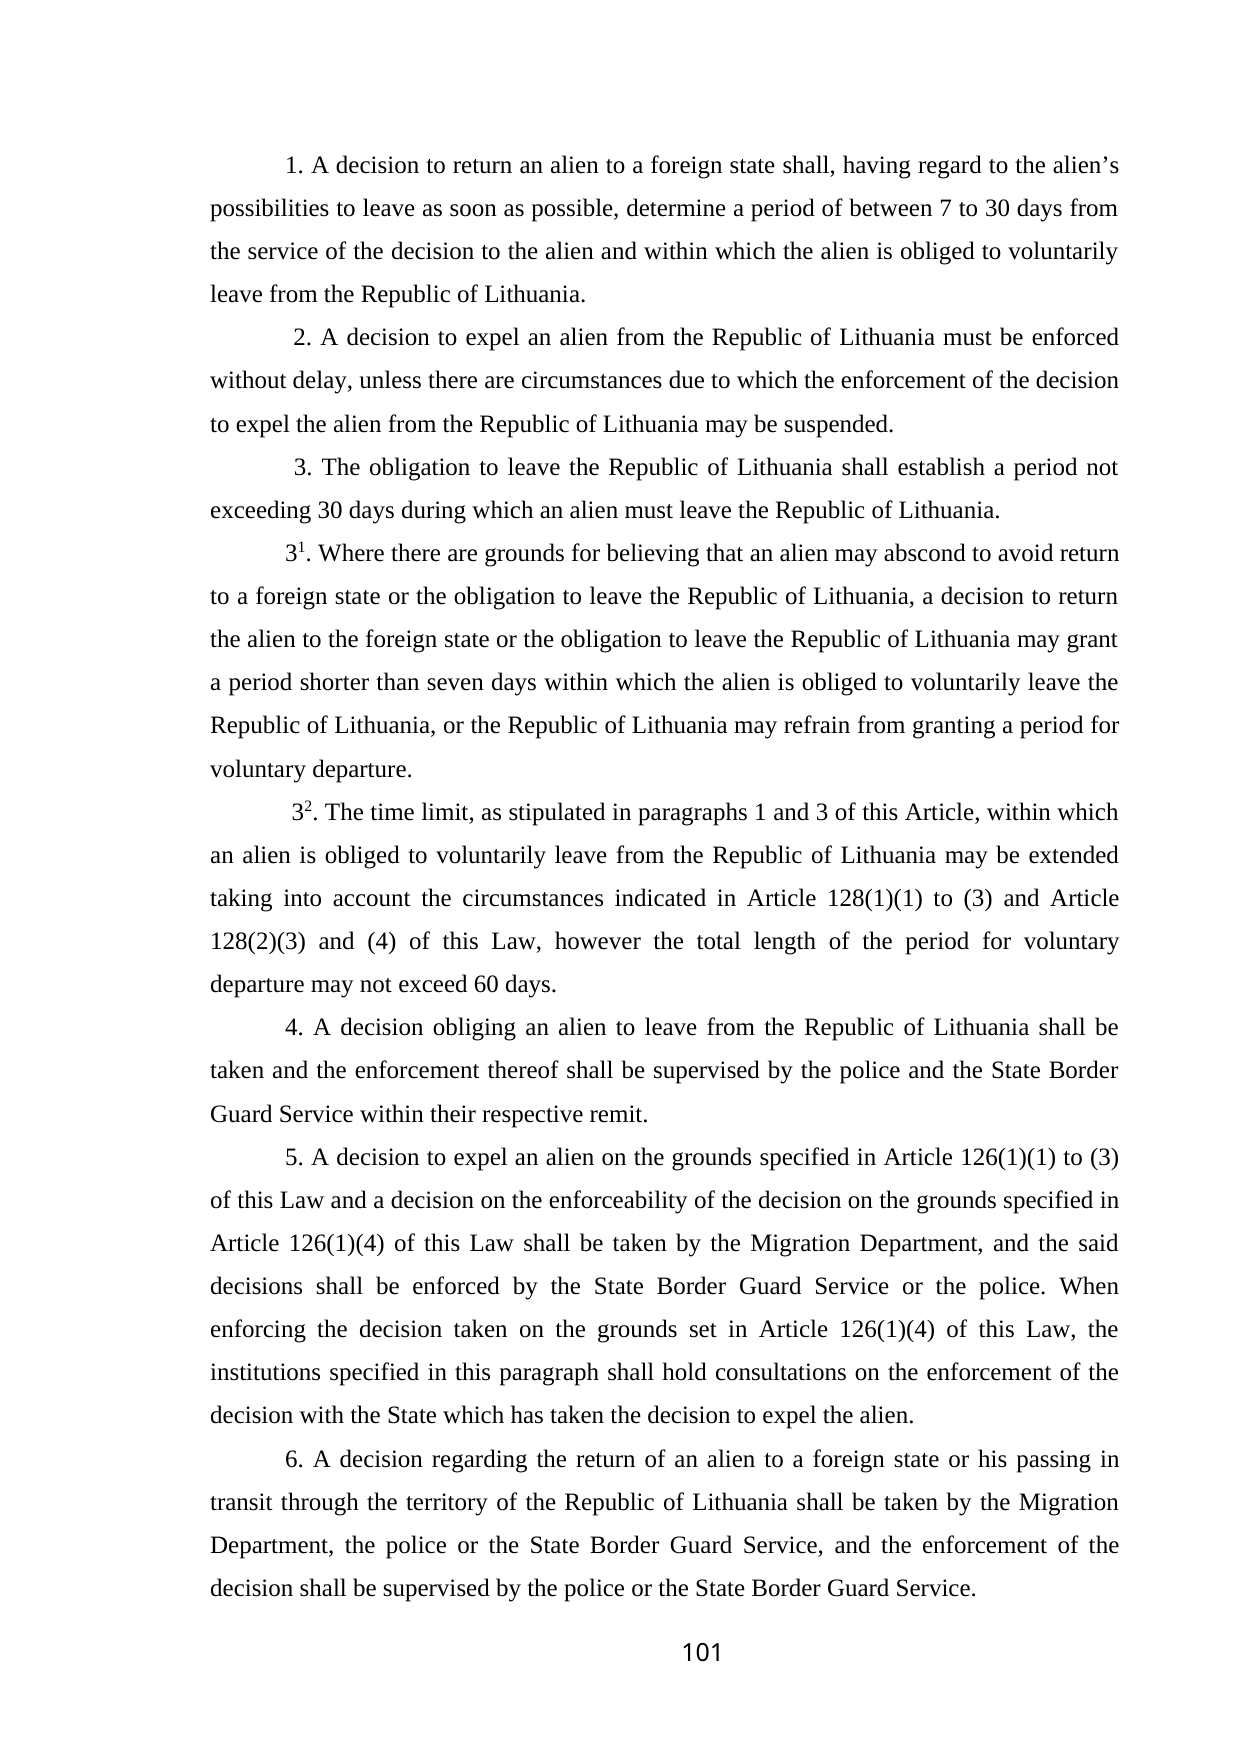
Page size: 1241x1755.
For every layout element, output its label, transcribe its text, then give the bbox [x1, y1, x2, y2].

text 2. A decision to expel an alien from the Republic of Lithuania must be enforced without delay, unless there are circumstances due to which the enforcement of the decision to expel the alien from the Republic of Lithuania may be suspended. [210, 322, 1120, 437]
text 32. The time limit, as stipulated in paragraphs 1 and 3 of this Article, within which an alien is obliged to voluntarily leave from the Republic of Lithuania may be extended taking into account the circumstances indicated in Article 128(1)(1) to (3) and Article 128(2)(3) and (4) of this Law, however the total length of the period for voluntary departure may not exceed 60 days. [210, 797, 1120, 998]
text 1. A decision to return an alien to a foreign state shall, having regard to the alien’s possibilities to leave as soon as possible, determine a period of between 7 to 30 days from the service of the decision to the alien and within which the alien is obliged to voluntarily leave from the Republic of Lithuania. [210, 150, 1120, 308]
text 3. The obligation to leave the Republic of Lithuania shall establish a period not exceeding 30 days during which an alien must leave the Republic of Lithuania. [210, 452, 1120, 524]
text 6. A decision regarding the return of an alien to a foreign state or his passing in transit through the territory of the Republic of Lithuania shall be taken by the Migration Department, the police or the State Border Guard Service, and the enforcement of the decision shall be supervised by the police or the State Border Guard Service. [210, 1444, 1120, 1602]
text 31. Where there are grounds for believing that an alien may abscond to avoid return to a foreign state or the obligation to leave the Republic of Lithuania, a decision to return the alien to the foreign state or the obligation to leave the Republic of Lithuania may grant a period shorter than seven days within which the alien is obliged to voluntarily leave the Republic of Lithuania, or the Republic of Lithuania may refrain from granting a period for voluntary departure. [210, 538, 1120, 782]
text 4. A decision obliging an alien to leave from the Republic of Lithuania shall be taken and the enforcement thereof shall be supervised by the police and the State Border Guard Service within their respective remit. [210, 1012, 1120, 1127]
text 5. A decision to expel an alien on the grounds specified in Article 126(1)(1) to (3) of this Law and a decision on the enforceability of the decision on the grounds specified in Article 126(1)(4) of this Law shall be taken by the Migration Department, and the said decisions shall be enforced by the State Border Guard Service or the police. When enforcing the decision taken on the grounds set in Article 126(1)(4) of this Law, the institutions specified in this paragraph shall hold consultations on the enforcement of the decision with the State which has taken the decision to expel the alien. [210, 1142, 1120, 1429]
